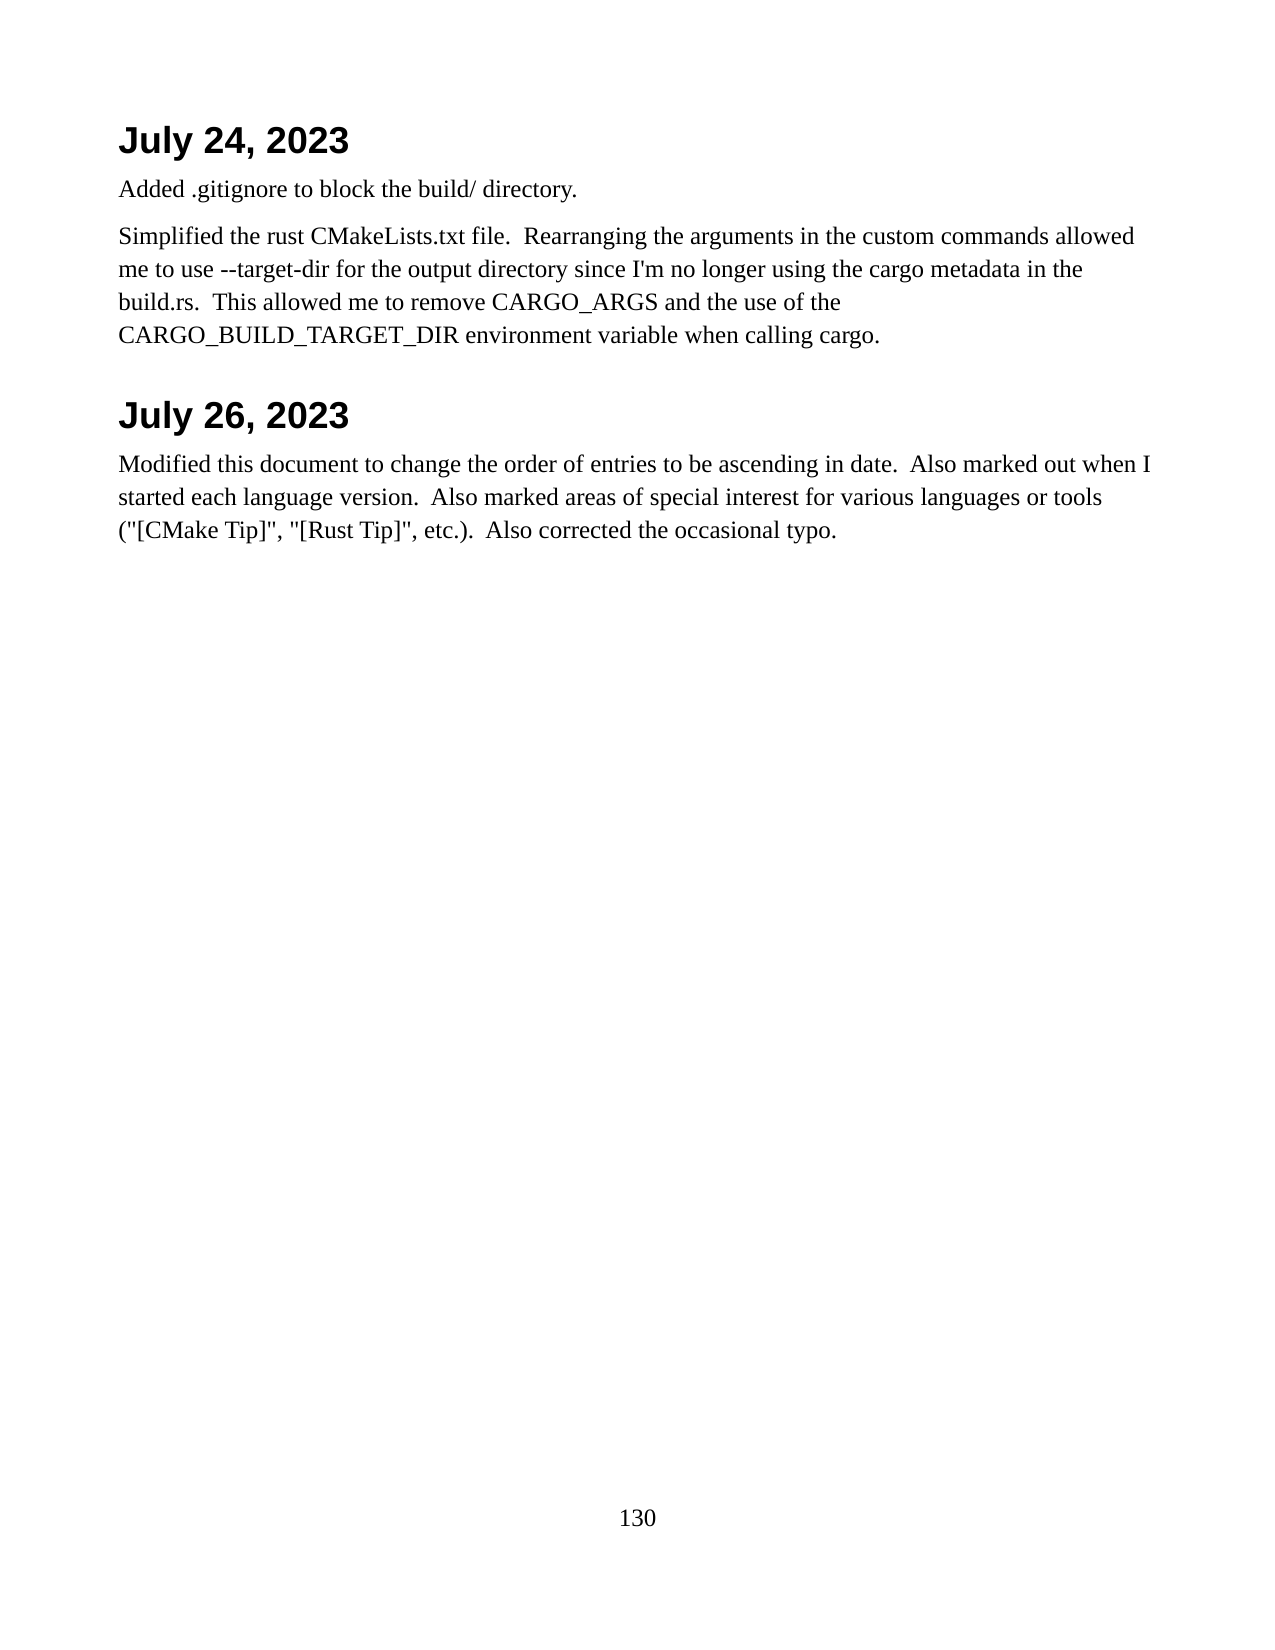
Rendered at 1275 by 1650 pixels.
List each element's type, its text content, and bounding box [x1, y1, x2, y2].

text Added .gitignore to block the build/ directory. [118, 174, 1157, 202]
subtitle July 24, 2023 [118, 118, 1157, 161]
text Simplified the rust CMakeLists.txt file. Rearranging the arguments in the custom commands allowed me to use --target-dir for the output directory since I'm no longer using the cargo metadata in the build.rs. This allowed me to remove CARGO_ARGS and the use of the CARGO_BUILD_TARGET_DIR environment variable when calling cargo. [118, 221, 1157, 349]
text Modified this document to change the order of entries to be ascending in date. Also marked out when I started each language version. Also marked areas of special interest for various languages or tools ("[CMake Tip]", "[Rust Tip]", etc.). Also corrected the occasional typo. [118, 449, 1157, 543]
subtitle July 26, 2023 [118, 393, 1157, 436]
